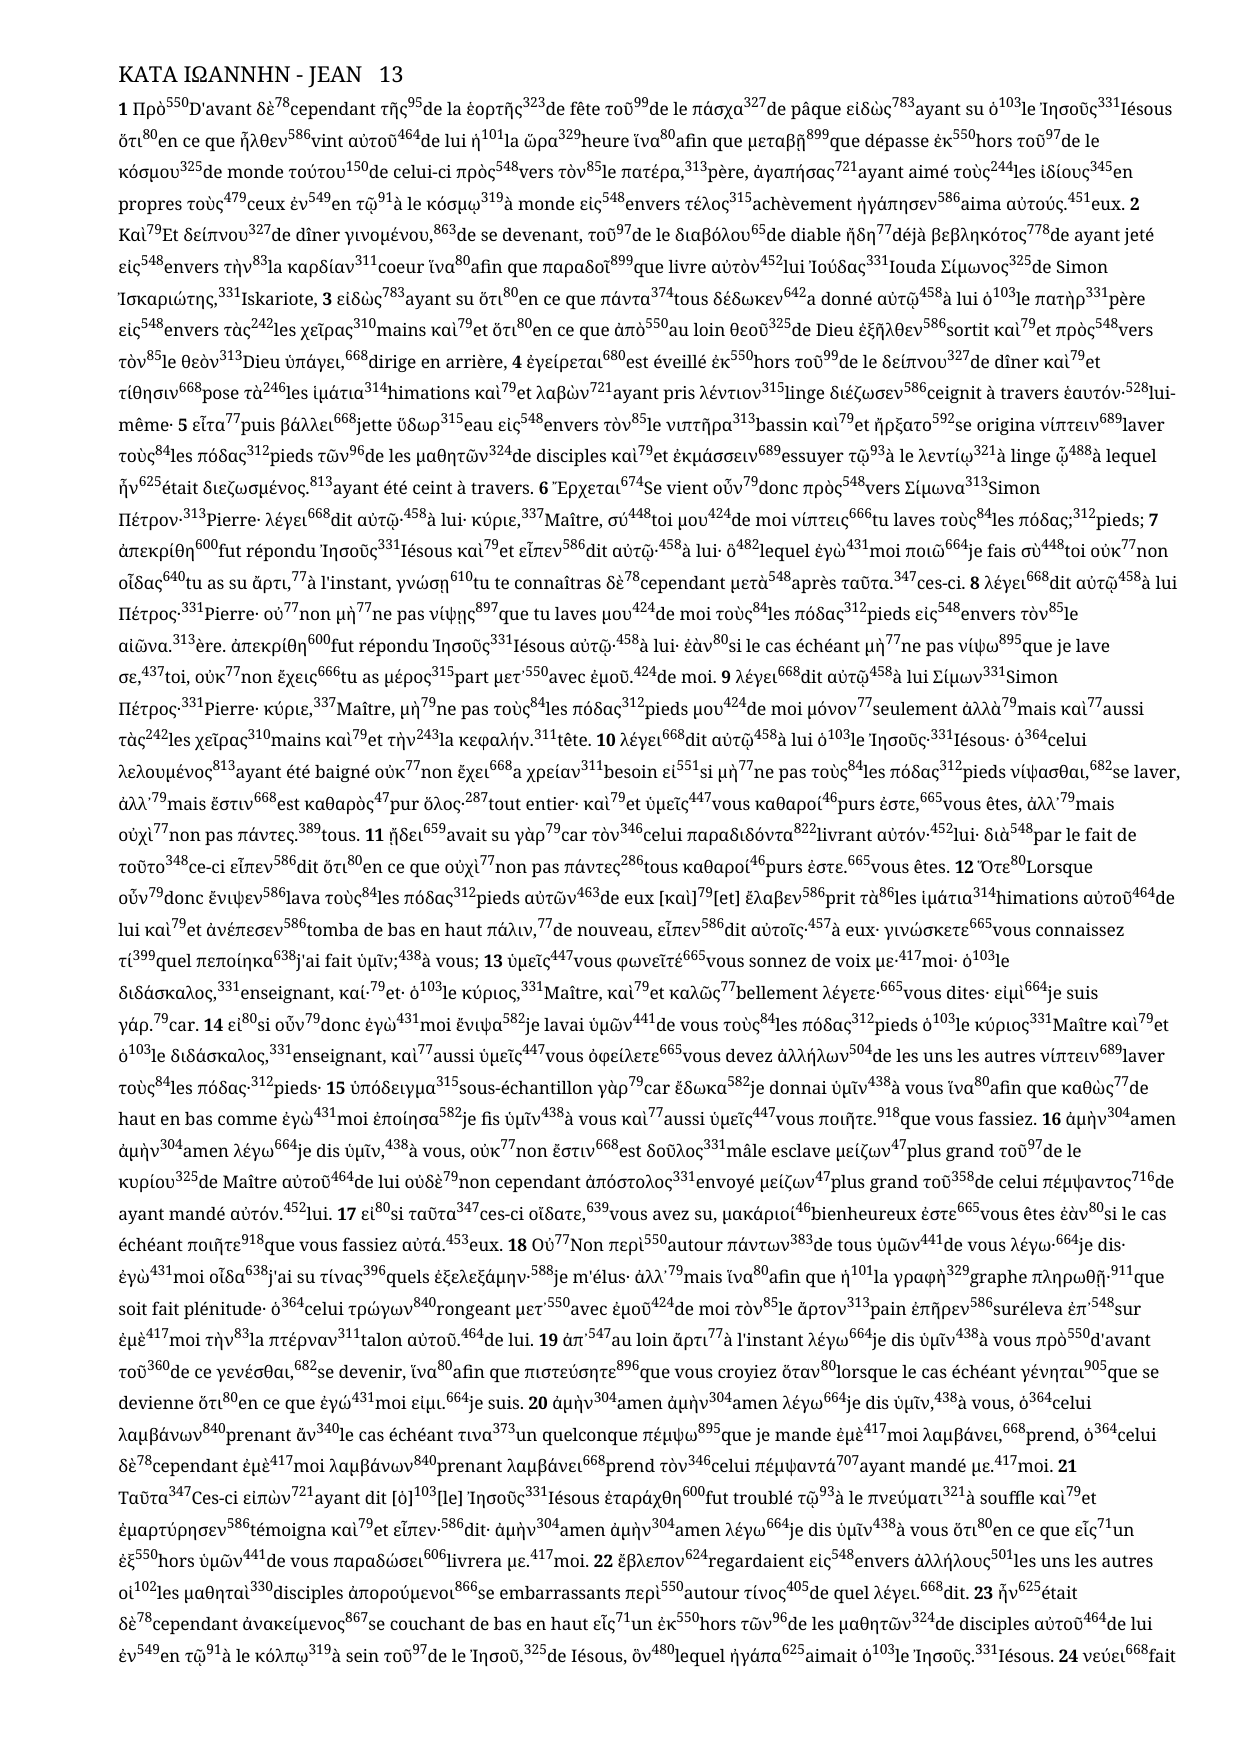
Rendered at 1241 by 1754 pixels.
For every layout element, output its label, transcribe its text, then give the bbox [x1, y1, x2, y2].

text ΚΑΤΑ ΙΩΑΝΝΗΝ - JEAN 13 [118, 59, 1181, 89]
text 1 Πρὸ550D'avant δὲ78cependant τῆς95de la ἑορτῆς323de fête τοῦ99de le πάσχα327de pâque εἰδὼς783ayant su ὁ103le Ἰησοῦς331Iésous ὅτι80en ce que ἦλθεν586vint αὐτοῦ464de lui ἡ101la ὥρα329heure ἵνα80afin que μεταβῇ899que dépasse ἐκ550hors τοῦ97de le κόσμου325de monde τούτου150de celui-ci πρὸς548vers τὸν85le πατέρα,313père, ἀγαπήσας721ayant aimé τοὺς244les ἰδίους345en propres τοὺς479ceux ἐν549en τῷ91à le κόσμῳ319à monde εἰς548envers τέλος315achèvement ἠγάπησεν586aima αὐτούς.451eux. 2 Καὶ79Et δείπνου327de dîner γινομένου,863de se devenant, τοῦ97de le διαβόλου65de diable ἤδη77déjà βεβληκότος778de ayant jeté εἰς548envers τὴν83la καρδίαν311coeur ἵνα80afin que παραδοῖ899que livre αὐτὸν452lui Ἰούδας331Iouda Σίμωνος325de Simon Ἰσκαριώτης,331Iskariote, 3 εἰδὼς783ayant su ὅτι80en ce que πάντα374tous δέδωκεν642a donné αὐτῷ458à lui ὁ103le πατὴρ331père εἰς548envers τὰς242les χεῖρας310mains καὶ79et ὅτι80en ce que ἀπὸ550au loin θεοῦ325de Dieu ἐξῆλθεν586sortit καὶ79et πρὸς548vers τὸν85le θεὸν313Dieu ὑπάγει,668dirige en arrière, 4 ἐγείρεται680est éveillé ἐκ550hors τοῦ99de le δείπνου327de dîner καὶ79et τίθησιν668pose τὰ246les ἱμάτια314himations καὶ79et λαβὼν721ayant pris λέντιον315linge διέζωσεν586ceignit à travers ἑαυτόν·528lui-même· 5 εἶτα77puis βάλλει668jette ὕδωρ315eau εἰς548envers τὸν85le νιπτῆρα313bassin καὶ79et ἤρξατο592se origina νίπτειν689laver τοὺς84les πόδας312pieds τῶν96de les μαθητῶν324de disciples καὶ79et ἐκμάσσειν689essuyer τῷ93à le λεντίῳ321à linge ᾧ488à lequel ἦν625était διεζωσμένος.813ayant été ceint à travers. 6 Ἔρχεται674Se vient οὖν79donc πρὸς548vers Σίμωνα313Simon Πέτρον·313Pierre· λέγει668dit αὐτῷ·458à lui· κύριε,337Maître, σύ448toi μου424de moi νίπτεις666tu laves τοὺς84les πόδας;312pieds; 7 ἀπεκρίθη600fut répondu Ἰησοῦς331Iésous καὶ79et εἶπεν586dit αὐτῷ·458à lui· ὃ482lequel ἐγὼ431moi ποιῶ664je fais σὺ448toi οὐκ77non οἶδας640tu as su ἄρτι,77à l'instant, γνώσῃ610tu te connaîtras δὲ78cependant μετὰ548après ταῦτα.347ces-ci. 8 λέγει668dit αὐτῷ458à lui Πέτρος·331Pierre· οὐ77non μὴ77ne pas νίψῃς897que tu laves μου424de moi τοὺς84les πόδας312pieds εἰς548envers τὸν85le αἰῶνα.313ère. ἀπεκρίθη600fut répondu Ἰησοῦς331Iésous αὐτῷ·458à lui· ἐὰν80si le cas échéant μὴ77ne pas νίψω895que je lave σε,437toi, οὐκ77non ἔχεις666tu as μέρος315part μετ᾽550avec ἐμοῦ.424de moi. 9 λέγει668dit αὐτῷ458à lui Σίμων331Simon Πέτρος·331Pierre· κύριε,337Maître, μὴ79ne pas τοὺς84les πόδας312pieds μου424de moi μόνον77seulement ἀλλὰ79mais καὶ77aussi τὰς242les χεῖρας310mains καὶ79et τὴν243la κεφαλήν.311tête. 10 λέγει668dit αὐτῷ458à lui ὁ103le Ἰησοῦς·331Iésous· ὁ364celui λελουμένος813ayant été baigné οὐκ77non ἔχει668a χρείαν311besoin εἰ551si μὴ77ne pas τοὺς84les πόδας312pieds νίψασθαι,682se laver, ἀλλ᾽79mais ἔστιν668est καθαρὸς47pur ὅλος·287tout entier· καὶ79et ὑμεῖς447vous καθαροί46purs ἐστε,665vous êtes, ἀλλ᾽79mais οὐχὶ77non pas πάντες.389tous. 11 ᾔδει659avait su γὰρ79car τὸν346celui παραδιδόντα822livrant αὐτόν·452lui· διὰ548par le fait de τοῦτο348ce-ci εἶπεν586dit ὅτι80en ce que οὐχὶ77non pas πάντες286tous καθαροί46purs ἐστε.665vous êtes. 12 Ὅτε80Lorsque οὖν79donc ἔνιψεν586lava τοὺς84les πόδας312pieds αὐτῶν463de eux [καὶ]79[et] ἔλαβεν586prit τὰ86les ἱμάτια314himations αὐτοῦ464de lui καὶ79et ἀνέπεσεν586tomba de bas en haut πάλιν,77de nouveau, εἶπεν586dit αὐτοῖς·457à eux· γινώσκετε665vous connaissez τί399quel πεποίηκα638j'ai fait ὑμῖν;438à vous; 13 ὑμεῖς447vous φωνεῖτέ665vous sonnez de voix με·417moi· ὁ103le διδάσκαλος,331enseignant, καί·79et· ὁ103le κύριος,331Maître, καὶ79et καλῶς77bellement λέγετε·665vous dites· εἰμὶ664je suis γάρ.79car. 14 εἰ80si οὖν79donc ἐγὼ431moi ἔνιψα582je lavai ὑμῶν441de vous τοὺς84les πόδας312pieds ὁ103le κύριος331Maître καὶ79et ὁ103le διδάσκαλος,331enseignant, καὶ77aussi ὑμεῖς447vous ὀφείλετε665vous devez ἀλλήλων504de les uns les autres νίπτειν689laver τοὺς84les πόδας·312pieds· 15 ὑπόδειγμα315sous-échantillon γὰρ79car ἔδωκα582je donnai ὑμῖν438à vous ἵνα80afin que καθὼς77de haut en bas comme ἐγὼ431moi ἐποίησα582je fis ὑμῖν438à vous καὶ77aussi ὑμεῖς447vous ποιῆτε.918que vous fassiez. 16 ἀμὴν304amen ἀμὴν304amen λέγω664je dis ὑμῖν,438à vous, οὐκ77non ἔστιν668est δοῦλος331mâle esclave μείζων47plus grand τοῦ97de le κυρίου325de Maître αὐτοῦ464de lui οὐδὲ79non cependant ἀπόστολος331envoyé μείζων47plus grand τοῦ358de celui πέμψαντος716de ayant mandé αὐτόν.452lui. 17 εἰ80si ταῦτα347ces-ci οἴδατε,639vous avez su, μακάριοί46bienheureux ἐστε665vous êtes ἐὰν80si le cas échéant ποιῆτε918que vous fassiez αὐτά.453eux. 18 Οὐ77Non περὶ550autour πάντων383de tous ὑμῶν441de vous λέγω·664je dis· ἐγὼ431moi οἶδα638j'ai su τίνας396quels ἐξελεξάμην·588je m'élus· ἀλλ᾽79mais ἵνα80afin que ἡ101la γραφὴ329graphe πληρωθῇ·911que soit fait plénitude· ὁ364celui τρώγων840rongeant μετ᾽550avec ἐμοῦ424de moi τὸν85le ἄρτον313pain ἐπῆρεν586suréleva ἐπ᾽548sur ἐμὲ417moi τὴν83la πτέρναν311talon αὐτοῦ.464de lui. 19 ἀπ᾽547au loin ἄρτι77à l'instant λέγω664je dis ὑμῖν438à vous πρὸ550d'avant τοῦ360de ce γενέσθαι,682se devenir, ἵνα80afin que πιστεύσητε896que vous croyiez ὅταν80lorsque le cas échéant γένηται905que se devienne ὅτι80en ce que ἐγώ431moi εἰμι.664je suis. 20 ἀμὴν304amen ἀμὴν304amen λέγω664je dis ὑμῖν,438à vous, ὁ364celui λαμβάνων840prenant ἄν340le cas échéant τινα373un quelconque πέμψω895que je mande ἐμὲ417moi λαμβάνει,668prend, ὁ364celui δὲ78cependant ἐμὲ417moi λαμβάνων840prenant λαμβάνει668prend τὸν346celui πέμψαντά707ayant mandé με.417moi. 21 Ταῦτα347Ces-ci εἰπὼν721ayant dit [ὁ]103[le] Ἰησοῦς331Iésous ἐταράχθη600fut troublé τῷ93à le πνεύματι321à souffle καὶ79et ἐμαρτύρησεν586témoigna καὶ79et εἶπεν·586dit· ἀμὴν304amen ἀμὴν304amen λέγω664je dis ὑμῖν438à vous ὅτι80en ce que εἷς71un ἐξ550hors ὑμῶν441de vous παραδώσει606livrera με.417moi. 22 ἔβλεπον624regardaient εἰς548envers ἀλλήλους501les uns les autres οἱ102les μαθηταὶ330disciples ἀπορούμενοι866se embarrassants περὶ550autour τίνος405de quel λέγει.668dit. 23 ἦν625était δὲ78cependant ἀνακείμενος867se couchant de bas en haut εἷς71un ἐκ550hors τῶν96de les μαθητῶν324de disciples αὐτοῦ464de lui ἐν549en τῷ91à le κόλπῳ319à sein τοῦ97de le Ἰησοῦ,325de Iésous, ὃν480lequel ἠγάπα625aimait ὁ103le Ἰησοῦς.331Iésous. 24 νεύει668fait signe οὖν79donc τούτῳ352à celui-ci Σίμων331Simon Πέτρος331Pierre πυθέσθαι682se enquérir τίς410quel ἂν340le cas échéant εἴη700que soit περὶ550autour οὗ492de lequel λέγει.668dit. 25 ἐπιπεσών721ayant tombé dessus οὖν79donc ἐκεῖνος364celui-là οὕτως77ainsi ἐπὶ548sur τὸ87le στῆθος315poitrine τοῦ97de le Ἰησοῦ325de Iésous λέγει668dit αὐτῷ·458à lui· κύριε,337Maître, τίς410quel ἐστιν;668est; 26 ἀποκρίνεται674se répond [ὁ]103[le] Ἰησοῦς·331Iésous· ἐκεῖνός364celui-là ἐστιν668est ᾧ486à lequel ἐγὼ431moi βάψω602je tremperai τὸ87le ψωμίον315morceau de bouchée καὶ79et δώσω602je donnerai αὐτῷ.458à lui. βάψας721ayant trempé οὖν79donc τὸ87le ψωμίον315morceau de bouchée [λαμβάνει668[prend καὶ]79et] δίδωσιν668donne Ἰούδᾳ319à Iouda Σίμωνος325de Simon Ἰσκαριώτου.325de Iskariote. 27 καὶ79et μετὰ548après τὸ87le ψωμίον315morceau de bouchée τότε77alors εἰσῆλθεν586vint à l'intérieur εἰς548envers ἐκεῖνον346celui-là ὁ103le σατανᾶς.331Satanas. λέγει668dit οὖν79donc αὐτῷ458à lui ὁ103le Ἰησοῦς·331Iésous· ὃ482lequel ποιεῖς666tu fais ποίησον554fais τάχιον.77plus vite. 28 τοῦτο348ce-ci [δὲ]78[cependant] οὐδεὶς390aucun ἔγνω586connut τῶν357de ceux ἀνακειμένων860de se couchants de bas en haut πρὸς548vers τί399quel εἶπεν586dit αὐτῷ·458à lui· 29 τινὲς389des quelconques γὰρ79car ἐδόκουν,624estimaient, ἐπεὶ80puisque τὸ87le γλωσσόκομον315sac à languette εἶχεν625avait Ἰούδας,331Iouda, ὅτι80en ce que λέγει668dit αὐτῷ458à lui [ὁ]103[le] Ἰησοῦς·331Iésous· ἀγόρασον554achète à l'agora ὧν493de lesquels χρείαν311besoin ἔχομεν663nous avons εἰς548envers τὴν83la ἑορτήν,311fête, ἢ79ou τοῖς90à les πτωχοῖς58à pauvres ἵνα80afin que τι375un quelconque δῷ.899que donne. 30 λαβὼν721ayant pris οὖν79donc τὸ87le ψωμίον315morceau de bouchée ἐκεῖνος364celui-là ἐξῆλθεν586sortit εὐθύς.77directement. ἦν625était δὲ78cependant νύξ.329nuit. 31 Ὅτε80Lorsque οὖν79donc ἐξῆλθεν,586sortit, λέγει668dit Ἰησοῦς·331Iésous· νῦν77maintenant ἐδοξάσθη600fut glorifié ὁ103le υἱὸς331fils τοῦ97de le ἀνθρώπου325de être humain καὶ79et ὁ103le θεὸς331Dieu ἐδοξάσθη600fut glorifié ἐν549en αὐτῷ·458à lui· 32 [εἰ80[si ὁ103le θεὸς331Dieu ἐδοξάσθη600fut glorifié ἐν549en αὐτῷ],458à lui], καὶ77aussi ὁ103le θεὸς331Dieu δοξάσει606glorifiera αὐτὸν452lui ἐν549en αὐτῷ,533à lui-même, καὶ79et εὐθὺς77directement δοξάσει606glorifiera αὐτόν.452lui. 33 τεκνία,338petits enfants, ἔτι77encore μικρὸν55petit μεθ᾽550avec ὑμῶν441de vous εἰμι·664je suis· ζητήσετέ603vous chercherez με,417moi, καὶ79et καθὼς77de haut en bas comme εἶπον582je dis τοῖς90à les Ἰουδαίοις58à Ioudaiens ὅτι80en ce que ὅπου80là où ἐγὼ431moi ὑπάγω664je dirige en arrière ὑμεῖς447vous οὐ77non δύνασθε671vous vous pouvez ἐλθεῖν,681venir, καὶ77aussi ὑμῖν438à vous λέγω664je dis ἄρτι.77à l'instant. 34 Ἐντολὴν311Commandement καινὴν2nouvelle δίδωμι664je donne ὑμῖν,438à vous, ἵνα77afin que ἀγαπᾶτε918que vous aimiez ἀλλήλους,501les uns les autres, καθὼς77de haut en bas comme ἠγάπησα582j'aimai ὑμᾶς436vous ἵνα77afin que καὶ77aussi ὑμεῖς447vous ἀγαπᾶτε918que vous aimiez ἀλλήλους.501les uns les autres. 35 ἐν549en τούτῳ354à ce-ci γνώσονται611se connaîtront πάντες389tous ὅτι80en ce que ἐμοὶ230miens μαθηταί330disciples ἐστε,665vous êtes, ἐὰν80si le cas échéant ἀγάπην311amour ἔχητε918que vous ayez ἐν549en ἀλλήλοις.502à les uns les autres. 36 Λέγει668Dit αὐτῷ458à lui Σίμων331Simon Πέτρος·331Pierre· κύριε,337Maître, ποῦ77où? ὑπάγεις;666tu diriges en arrière; ἀπεκρίθη600fut répondu [αὐτῷ]458[à lui] Ἰησοῦς·331Iésous· ὅπου80là où ὑπάγω664je dirige en arrière οὐ77non δύνασαί672tu te peux μοι420à moi νῦν77maintenant ἀκολουθῆσαι,681suivre, ἀκολουθήσεις604tu suivras δὲ78cependant ὕστερον.77postérieurement. 37 λέγει668dit αὐτῷ458à lui ὁ103le Πέτρος·331Pierre· κύριε,337Maître, διὰ548par le fait de τί399quel οὐ77non δύναμαί670je me puis σοι439à toi ἀκολουθῆσαι681suivre ἄρτι;77à l'instant; τὴν83la ψυχήν311âme μου424de moi ὑπὲρ550au-dessus σοῦ442de toi θήσω.602je poserai. 38 ἀποκρίνεται674se répond Ἰησοῦς·331Iésous· τὴν83la ψυχήν311âme σου442de toi ὑπὲρ550au-dessus ἐμοῦ424de moi θήσεις;604tu poseras; ἀμὴν304amen ἀμὴν304amen λέγω664je dis σοι,439à toi, οὐ77non μὴ77ne pas ἀλέκτωρ331coq φωνήσῃ899que sonne de voix ἕως80jusqu'à ce que οὗ494de lequel ἀρνήσῃ610tu te nieras με417moi τρίς.77trois fois. [118, 93, 1181, 1667]
